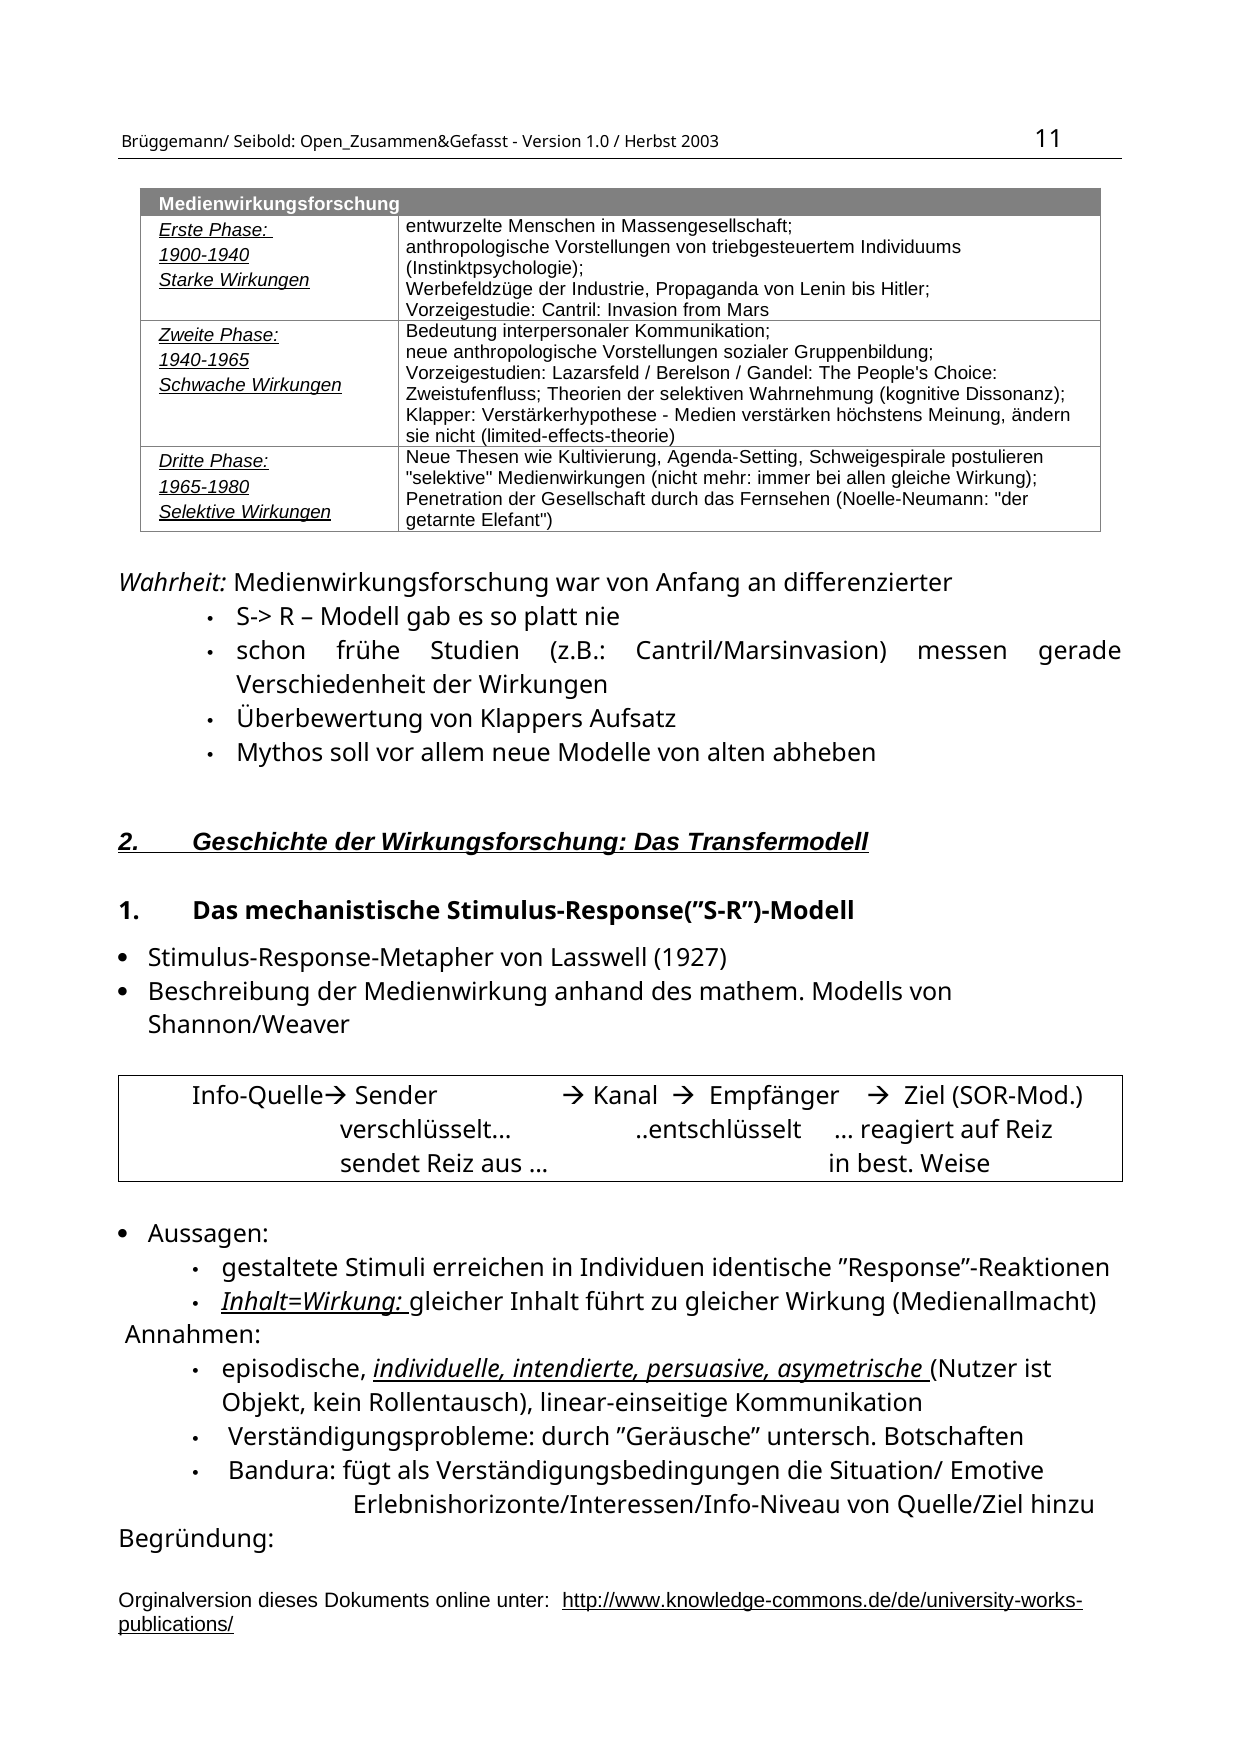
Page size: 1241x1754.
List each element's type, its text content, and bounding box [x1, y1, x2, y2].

list Inhalt=Wirkung: gleicher Inhalt führt zu gleicher Wirkung (Medienallmacht) [192, 1283, 1122, 1317]
list Überbewertung von Klappers Aufsatz [207, 701, 1122, 735]
text sendet Reiz aus ... in best. Weise [119, 1143, 1122, 1181]
table_cell Erste Phase: 1900-1940 Starke Wirkungen [141, 216, 398, 320]
subtitle Das mechanistische Stimulus-Response(”S-R”)-Modell [118, 893, 1122, 927]
list Mythos soll vor allem neue Modelle von alten abheben [207, 735, 1122, 769]
table_cell Neue Thesen wie Kultivierung, Agenda-Setting, Schweigespirale postulieren "selektive" Medienwirkungen (nicht mehr: immer bei allen gleiche Wirkung); Penetration der Gesellschaft durch das Fernsehen (Noelle-Neumann: "der getarnte Elefant") [399, 447, 1100, 531]
list gestaltete Stimuli erreichen in Individuen identische ”Response”-Reaktionen [192, 1249, 1122, 1283]
table_cell entwurzelte Menschen in Massengesellschaft; anthropologische Vorstellungen von triebgesteuertem Individuums (Instinktpsychologie); Werbefeldzüge der Industrie, Propaganda von Lenin bis Hitler; Vorzeigestudie: Cantril: Invasion from Mars [399, 216, 1100, 320]
table_cell Bedeutung interpersonaler Kommunikation; neue anthropologische Vorstellungen sozialer Gruppenbildung; Vorzeigestudien: Lazarsfeld / Berelson / Gandel: The People's Choice: Zweistufenfluss; Theorien der selektiven Wahrnehmung (kognitive Dissonanz); Klapper: Verstärkerhypothese - Medien verstärken höchstens Meinung, ändern sie nicht (limited-effects-theorie) [399, 321, 1100, 446]
table_cell Dritte Phase: 1965-1980 Selektive Wirkungen [141, 447, 398, 531]
text verschlüsselt... ..entschlüsselt ... reagiert auf Reiz [119, 1109, 1122, 1143]
table_cell Zweite Phase: 1940-1965 Schwache Wirkungen [141, 321, 398, 446]
text Info-Quelle Sender  Kanal  Empfänger  Ziel (SOR-Mod.) [119, 1076, 1122, 1109]
text Begründung: [118, 1521, 1122, 1555]
list schon frühe Studien (z.B.: Cantril/Marsinvasion) messen gerade Verschiedenheit der Wirkungen [207, 633, 1122, 701]
list Verständigungsprobleme: durch ”Geräusche” untersch. Botschaften [192, 1419, 1122, 1453]
list Beschreibung der Medienwirkung anhand des mathem. Modells von Shannon/Weaver [118, 973, 1122, 1041]
list episodische, individuelle, intendierte, persuasive, asymetrische (Nutzer ist Objekt, kein Rollentausch), linear-einseitige Kommunikation [192, 1351, 1122, 1419]
table_header Medienwirkungsforschung [141, 189, 1100, 215]
list Aussagen: [118, 1216, 1122, 1249]
list S-> R – Modell gab es so platt nie [207, 599, 1122, 633]
text Annahmen: [118, 1317, 1122, 1351]
list Bandura: fügt als Verständigungsbedingungen die Situation/ Emotive Erlebnishorizonte/Interessen/Info-Niveau von Quelle/Ziel hinzu [192, 1453, 1122, 1521]
list Stimulus-Response-Metapher von Lasswell (1927) [118, 939, 1122, 973]
subtitle Geschichte der Wirkungsforschung: Das Transfermodell [118, 828, 1122, 856]
text Wahrheit: Medienwirkungsforschung war von Anfang an differenzierter [118, 565, 1122, 599]
